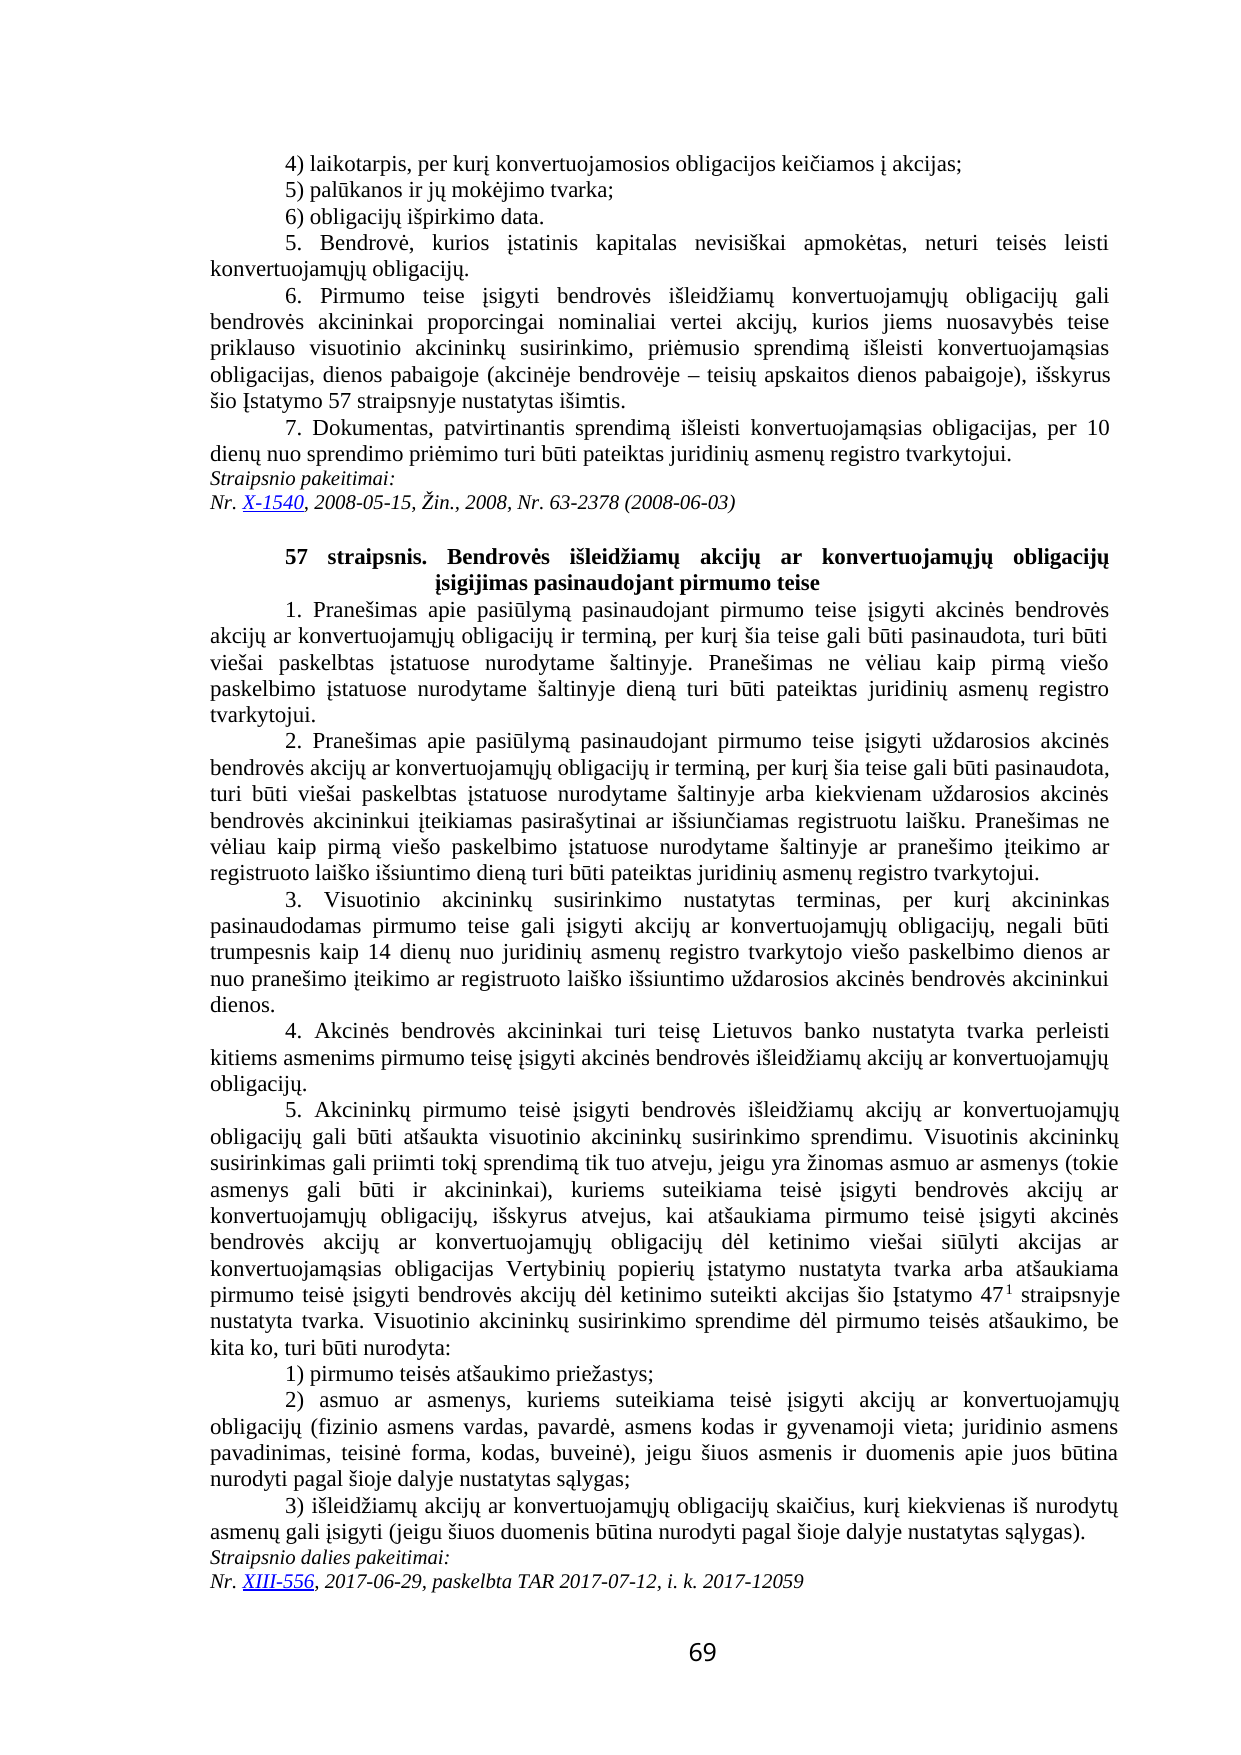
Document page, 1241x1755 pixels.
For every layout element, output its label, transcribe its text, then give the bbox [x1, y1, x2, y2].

text 4) laikotarpis, per kurį konvertuojamosios obligacijos keičiamos į akcijas; [210, 150, 1111, 176]
text Nr. X-1540, 2008-05-15, Žin., 2008, Nr. 63-2378 (2008-06-03) [210, 490, 1111, 514]
text 5. Bendrovė, kurios įstatinis kapitalas nevisiškai apmokėtas, neturi teisės leisti konvertuojamųjų obligacijų. [210, 229, 1111, 282]
text 1. Pranešimas apie pasiūlymą pasinaudojant pirmumo teise įsigyti akcinės bendrovės akcijų ar konvertuojamųjų obligacijų ir terminą, per kurį šia teise gali būti pasinaudota, turi būti viešai paskelbtas įstatuose nurodytame šaltinyje. Pranešimas ne vėliau kaip pirmą viešo paskelbimo įstatuose nurodytame šaltinyje dieną turi būti pateiktas juridinių asmenų registro tvarkytojui. [210, 596, 1110, 728]
text 57 straipsnis. Bendrovės išleidžiamų akcijų ar konvertuojamųjų obligacijų įsigijimas pasinaudojant pirmumo teise [285, 543, 1111, 596]
text 2. Pranešimas apie pasiūlymą pasinaudojant pirmumo teise įsigyti uždarosios akcinės bendrovės akcijų ar konvertuojamųjų obligacijų ir terminą, per kurį šia teise gali būti pasinaudota, turi būti viešai paskelbtas įstatuose nurodytame šaltinyje arba kiekvienam uždarosios akcinės bendrovės akcininkui įteikiamas pasirašytinai ar išsiunčiamas registruotu laišku. Pranešimas ne vėliau kaip pirmą viešo paskelbimo įstatuose nurodytame šaltinyje ar pranešimo įteikimo ar registruoto laiško išsiuntimo dieną turi būti pateiktas juridinių asmenų registro tvarkytojui. [210, 728, 1111, 886]
text 3) išleidžiamų akcijų ar konvertuojamųjų obligacijų skaičius, kurį kiekvienas iš nurodytų asmenų gali įsigyti (jeigu šiuos duomenis būtina nurodyti pagal šioje dalyje nustatytas sąlygas). [210, 1492, 1120, 1544]
text Nr. XIII-556, 2017-06-29, paskelbta TAR 2017-07-12, i. k. 2017-12059 [210, 1569, 1120, 1593]
text 2) asmuo ar asmenys, kuriems suteikiama teisė įsigyti akcijų ar konvertuojamųjų obligacijų (fizinio asmens vardas, pavardė, asmens kodas ir gyvenamoji vieta; juridinio asmens pavadinimas, teisinė forma, kodas, buveinė), jeigu šiuos asmenis ir duomenis apie juos būtina nurodyti pagal šioje dalyje nustatytas sąlygas; [210, 1386, 1120, 1492]
text Straipsnio dalies pakeitimai: [210, 1544, 1120, 1569]
text 7. Dokumentas, patvirtinantis sprendimą išleisti konvertuojamąsias obligacijas, per 10 dienų nuo sprendimo priėmimo turi būti pateiktas juridinių asmenų registro tvarkytojui. [210, 413, 1111, 466]
text 5) palūkanos ir jų mokėjimo tvarka; [210, 176, 1111, 203]
text 3. Visuotinio akcininkų susirinkimo nustatytas terminas, per kurį akcininkas pasinaudodamas pirmumo teise gali įsigyti akcijų ar konvertuojamųjų obligacijų, negali būti trumpesnis kaip 14 dienų nuo juridinių asmenų registro tvarkytojo viešo paskelbimo dienos ar nuo pranešimo įteikimo ar registruoto laiško išsiuntimo uždarosios akcinės bendrovės akcininkui dienos. [210, 886, 1111, 1017]
text 1) pirmumo teisės atšaukimo priežastys; [210, 1360, 1120, 1386]
text Straipsnio pakeitimai: [210, 466, 1111, 490]
text 6. Pirmumo teise įsigyti bendrovės išleidžiamų konvertuojamųjų obligacijų gali bendrovės akcininkai proporcingai nominaliai vertei akcijų, kurios jiems nuosavybės teise priklauso visuotinio akcininkų susirinkimo, priėmusio sprendimą išleisti konvertuojamąsias obligacijas, dienos pabaigoje (akcinėje bendrovėje – teisių apskaitos dienos pabaigoje), išskyrus šio Įstatymo 57 straipsnyje nustatytas išimtis. [210, 282, 1111, 413]
text 5. Akcininkų pirmumo teisė įsigyti bendrovės išleidžiamų akcijų ar konvertuojamųjų obligacijų gali būti atšaukta visuotinio akcininkų susirinkimo sprendimu. Visuotinis akcininkų susirinkimas gali priimti tokį sprendimą tik tuo atveju, jeigu yra žinomas asmuo ar asmenys (tokie asmenys gali būti ir akcininkai), kuriems suteikiama teisė įsigyti bendrovės akcijų ar konvertuojamųjų obligacijų, išskyrus atvejus, kai atšaukiama pirmumo teisė įsigyti akcinės bendrovės akcijų ar konvertuojamųjų obligacijų dėl ketinimo viešai siūlyti akcijas ar konvertuojamąsias obligacijas Vertybinių popierių įstatymo nustatyta tvarka arba atšaukiama pirmumo teisė įsigyti bendrovės akcijų dėl ketinimo suteikti akcijas šio Įstatymo 471 straipsnyje nustatyta tvarka. Visuotinio akcininkų susirinkimo sprendime dėl pirmumo teisės atšaukimo, be kita ko, turi būti nurodyta: [210, 1097, 1120, 1360]
text 6) obligacijų išpirkimo data. [210, 203, 1111, 229]
text 4. Akcinės bendrovės akcininkai turi teisę Lietuvos banko nustatyta tvarka perleisti kitiems asmenims pirmumo teisę įsigyti akcinės bendrovės išleidžiamų akcijų ar konvertuojamųjų obligacijų. [210, 1017, 1111, 1097]
